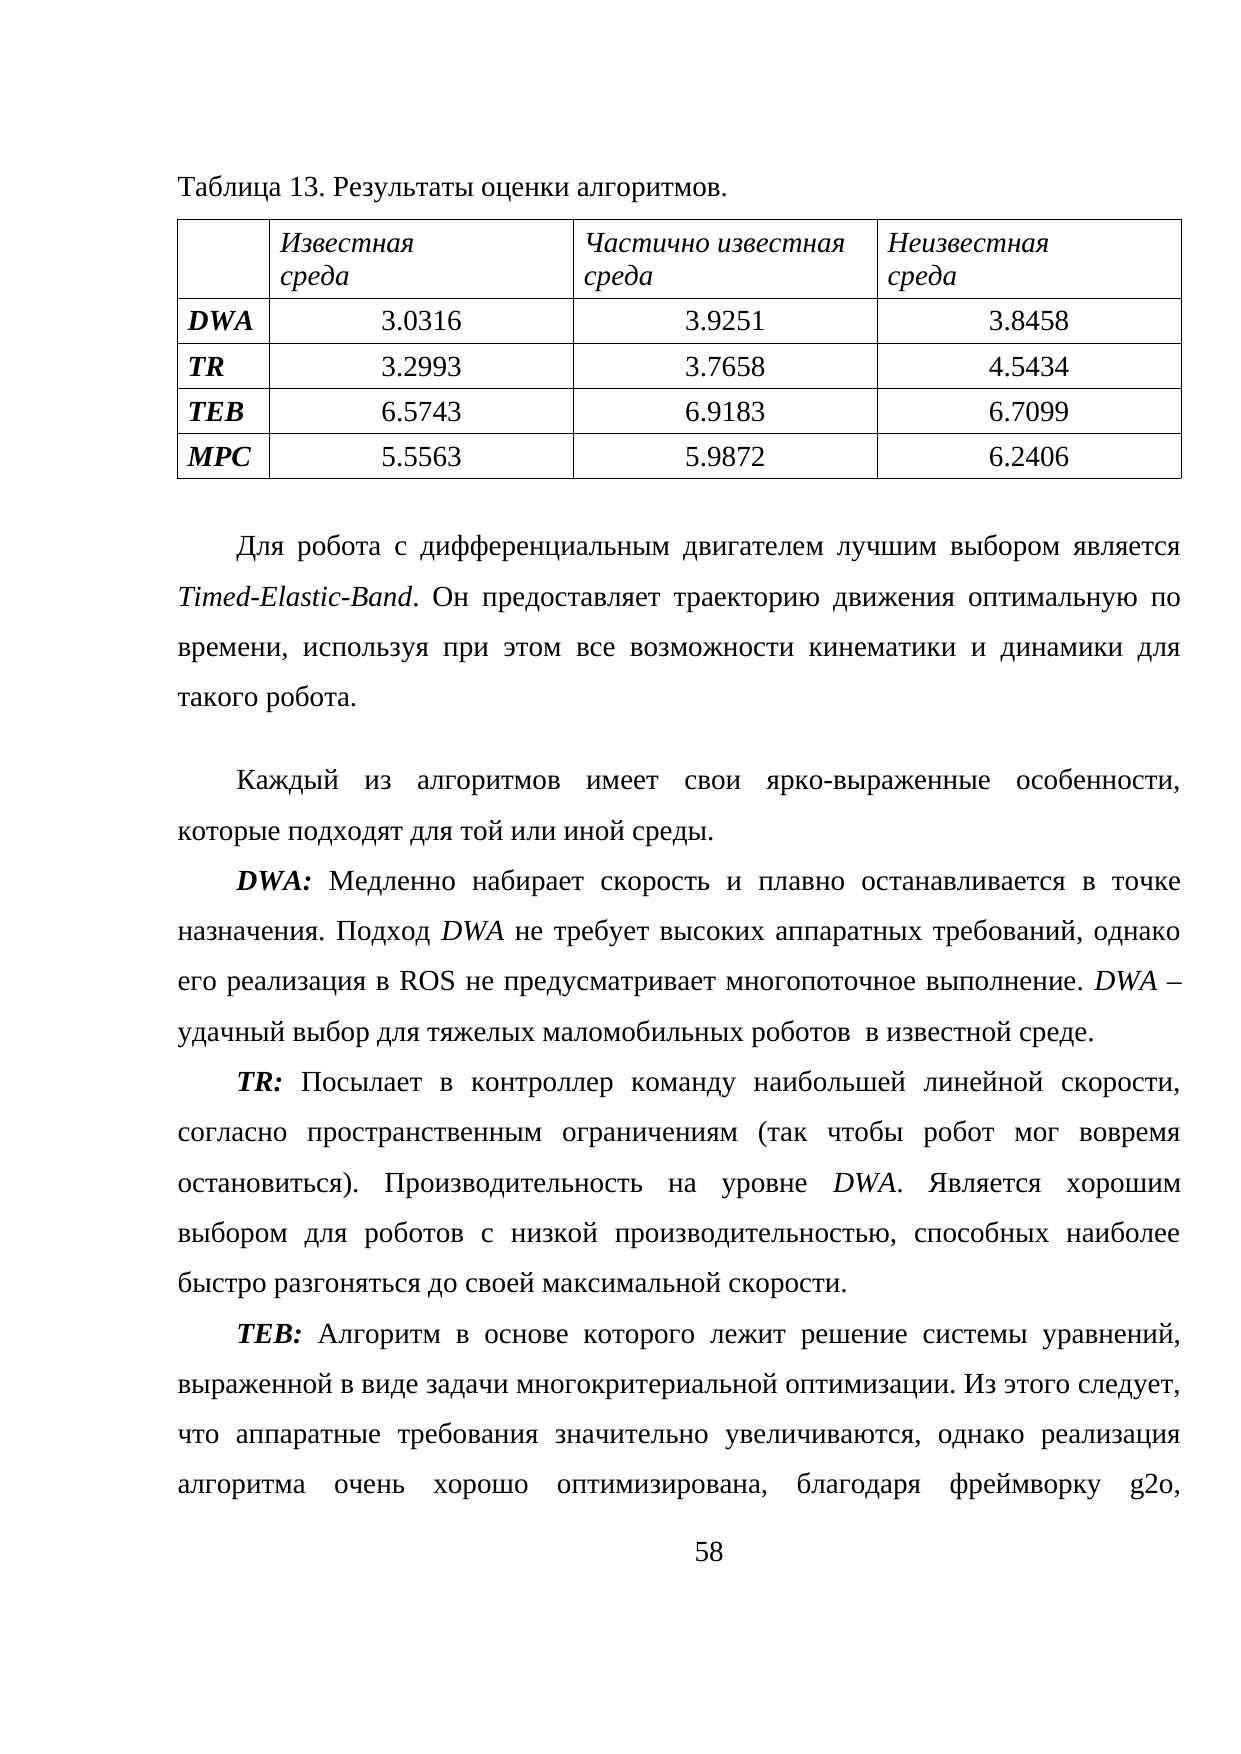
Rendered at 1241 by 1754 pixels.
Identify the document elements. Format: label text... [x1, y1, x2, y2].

table_cell 6.9183 [574, 389, 877, 433]
table_cell 6.7099 [878, 389, 1181, 433]
table_cell 4.5434 [878, 344, 1181, 388]
table_cell 5.5563 [270, 434, 573, 478]
text TEB: Алгоритм в основе которого лежит решение системы уравнений, выраженной в виде задачи многокритериальной оптимизации. Из этого следует, что аппаратные требования значительно увеличиваются, однако реализация алгоритма очень хорошо оптимизирована, благодаря фреймворку g2o, [177, 1316, 1181, 1500]
table_header Неизвестная среда [878, 220, 1181, 298]
table_cell DWA [178, 299, 269, 343]
text Каждый из алгоритмов имеет свои ярко-выраженные особенности, которые подходят для той или иной среды. [177, 762, 1181, 846]
table_cell 3.9251 [574, 299, 877, 343]
table_header Известная среда [270, 220, 573, 298]
table_cell 5.9872 [574, 434, 877, 478]
text Для робота с дифференциальным двигателем лучшим выбором является Timed-Elastic-Band. Он предоставляет траекторию движения оптимальную по времени, используя при этом все возможности кинематики и динамики для такого робота. [177, 528, 1181, 713]
text DWA: Медленно набирает скорость и плавно останавливается в точке назначения. Подход DWA не требует высоких аппаратных требований, однако его реализация в ROS не предусматривает многопоточное выполнение. DWA – удачный выбор для тяжелых маломобильных роботов в известной среде. [177, 863, 1181, 1047]
table_header [178, 220, 269, 298]
table_cell TR [178, 344, 269, 388]
text TR: Посылает в контроллер команду наибольшей линейной скорости, согласно пространственным ограничениям (так чтобы робот мог вовремя остановиться). Производительность на уровне DWA. Является хорошим выбором для роботов с низкой производительностью, способных наиболее быстро разгоняться до своей максимальной скорости. [177, 1064, 1181, 1299]
table_cell 3.8458 [878, 299, 1181, 343]
table_cell 6.2406 [878, 434, 1181, 478]
table_cell MPC [178, 434, 269, 478]
table_cell 3.7658 [574, 344, 877, 388]
table_cell TEB [178, 389, 269, 433]
text Таблица 13. Результаты оценки алгоритмов. [177, 169, 1181, 202]
table_header Частично известная среда [574, 220, 877, 298]
table_cell 3.0316 [270, 299, 573, 343]
table_cell 3.2993 [270, 344, 573, 388]
table_cell 6.5743 [270, 389, 573, 433]
